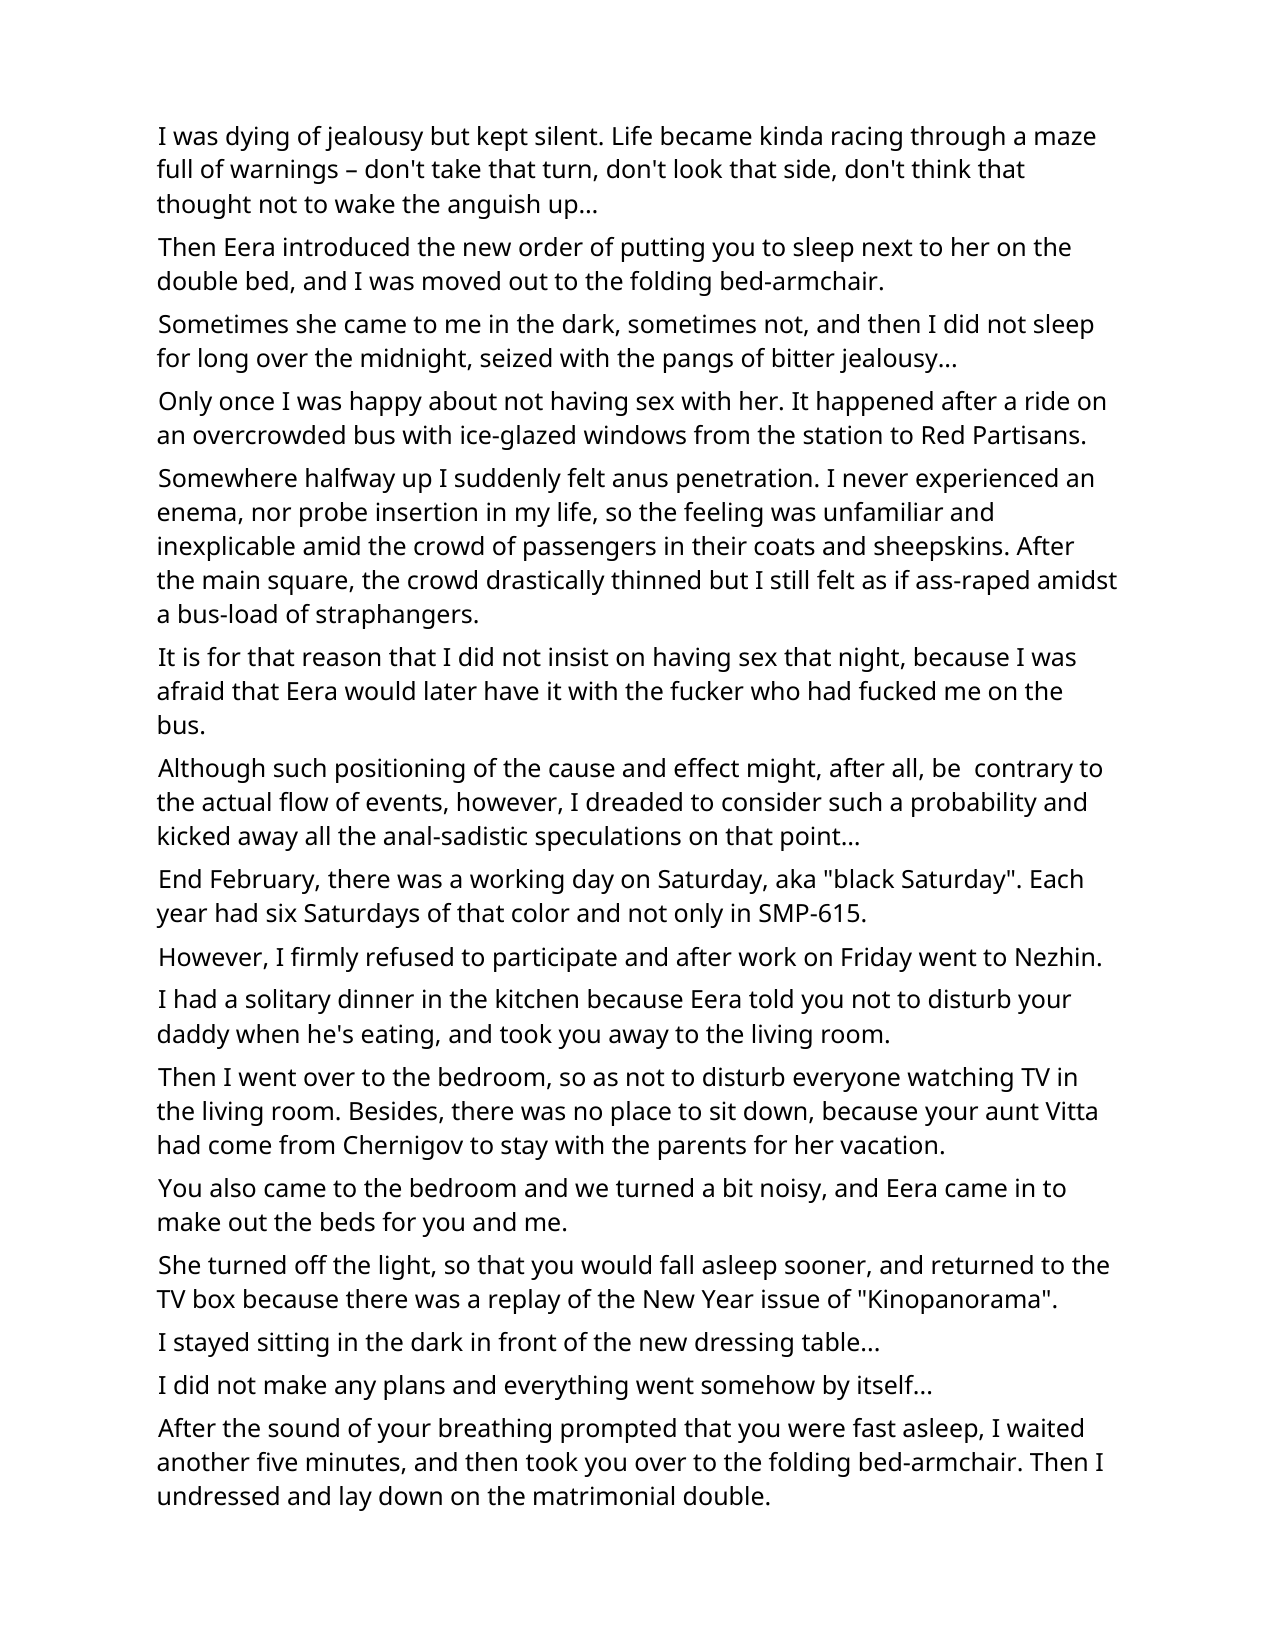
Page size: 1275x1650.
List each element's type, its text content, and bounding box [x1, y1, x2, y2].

text Sometimes she came to me in the dark, sometimes not, and then I did not sleep for long over the midnight, seized with the pangs of bitter jealousy... [156, 306, 1118, 374]
text I was dying of jealousy but kept silent. Life became kinda racing through a maze full of warnings – don't take that turn, don't look that side, don't think that thought not to wake the anguish up… [156, 118, 1118, 220]
text Only once I was happy about not having sex with her. It happened after a ride on an overcrowded bus with ice-glazed windows from the station to Red Partisans. [156, 383, 1118, 452]
text You also came to the bedroom and we turned a bit noisy, and Eera came in to make out the beds for you and me. [156, 1170, 1118, 1238]
text I had a solitary dinner in the kitchen because Eera told you not to disturb your daddy when he's eating, and took you away to the living room. [156, 982, 1118, 1050]
text I stayed sitting in the dark in front of the new dressing table... [156, 1324, 1118, 1359]
text Somewhere halfway up I suddenly felt anus penetration. I never experienced an enema, nor probe insertion in my life, so the feeling was unfamiliar and inexplicable amid the crowd of passengers in their coats and sheepskins. After the main square, the crowd drastically thinned but I still felt as if ass-raped amidst a bus-load of straphangers. [156, 461, 1118, 631]
text She turned off the light, so that you would fall asleep sooner, and returned to the TV box because there was a replay of the New Year issue of "Kinopanorama". [156, 1247, 1118, 1316]
text I did not make any plans and everything went somehow by itself... [156, 1368, 1118, 1402]
text Then Eera introduced the new order of putting you to sleep next to her on the double bed, and I was moved out to the folding bed-armchair. [156, 229, 1118, 297]
text However, I firmly refused to participate and after work on Friday went to Nezhin. [156, 939, 1118, 973]
text Then I went over to the bedroom, so as not to disturb everyone watching TV in the living room. Besides, there was no place to sit down, because your aunt Vitta had come from Chernigov to stay with the parents for her vacation. [156, 1059, 1118, 1161]
text After the sound of your breathing prompted that you were fast asleep, I waited another five minutes, and then took you over to the folding bed-armchair. Then I undressed and lay down on the matrimonial double. [156, 1411, 1118, 1513]
text It is for that reason that I did not insist on having sex that night, because I was afraid that Eera would later have it with the fucker who had fucked me on the bus. [156, 640, 1118, 742]
text Although such positioning of the cause and effect might, after all, be contrary to the actual flow of events, however, I dreaded to consider such a probability and kicked away all the anal-sadistic speculations on that point… [156, 751, 1118, 853]
text End February, there was a working day on Saturday, aka "black Saturday". Each year had six Saturdays of that color and not only in SMP-615. [156, 862, 1118, 930]
